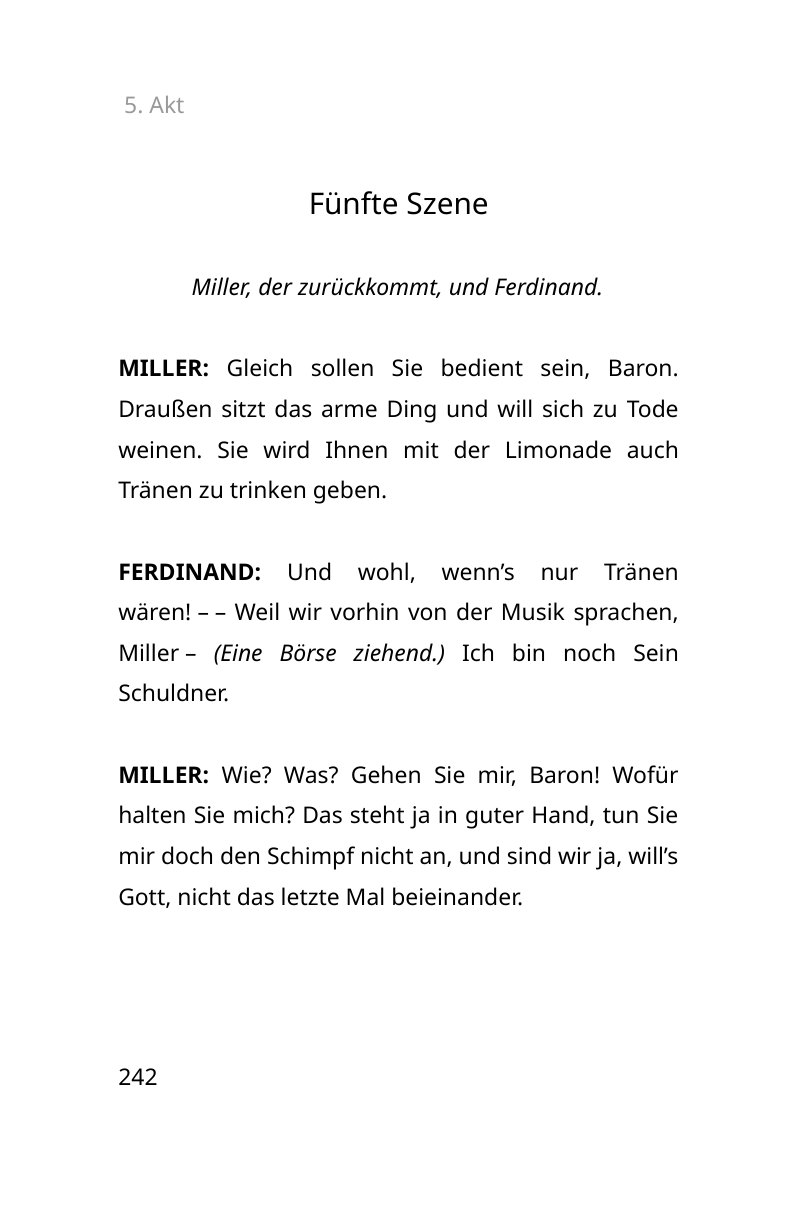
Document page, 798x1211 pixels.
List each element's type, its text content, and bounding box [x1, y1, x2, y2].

text Miller, der zurückkommt, und Ferdinand. [118, 247, 679, 302]
text FERDINAND: Und wohl, wenn’s nur Tränen wären! – – Weil wir vorhin von der Musik sprachen, Miller – (Eine Börse ziehend.) Ich bin noch Sein Schuldner. [118, 527, 679, 709]
text MILLER: Gleich sollen Sie bedient sein, Baron. Draußen sitzt das arme Ding und will sich zu Tode weinen. Sie wird Ihnen mit der Limonade auch Tränen zu trinken geben. [118, 323, 679, 506]
text MILLER: Wie? Was? Gehen Sie mir, Baron! Wofür halten Sie mich? Das steht ja in guter Hand, tun Sie mir doch den Schimpf nicht an, und sind wir ja, will’s Gott, nicht das letzte Mal beieinander. [118, 730, 679, 912]
subtitle Fünfte Szene [118, 149, 679, 223]
